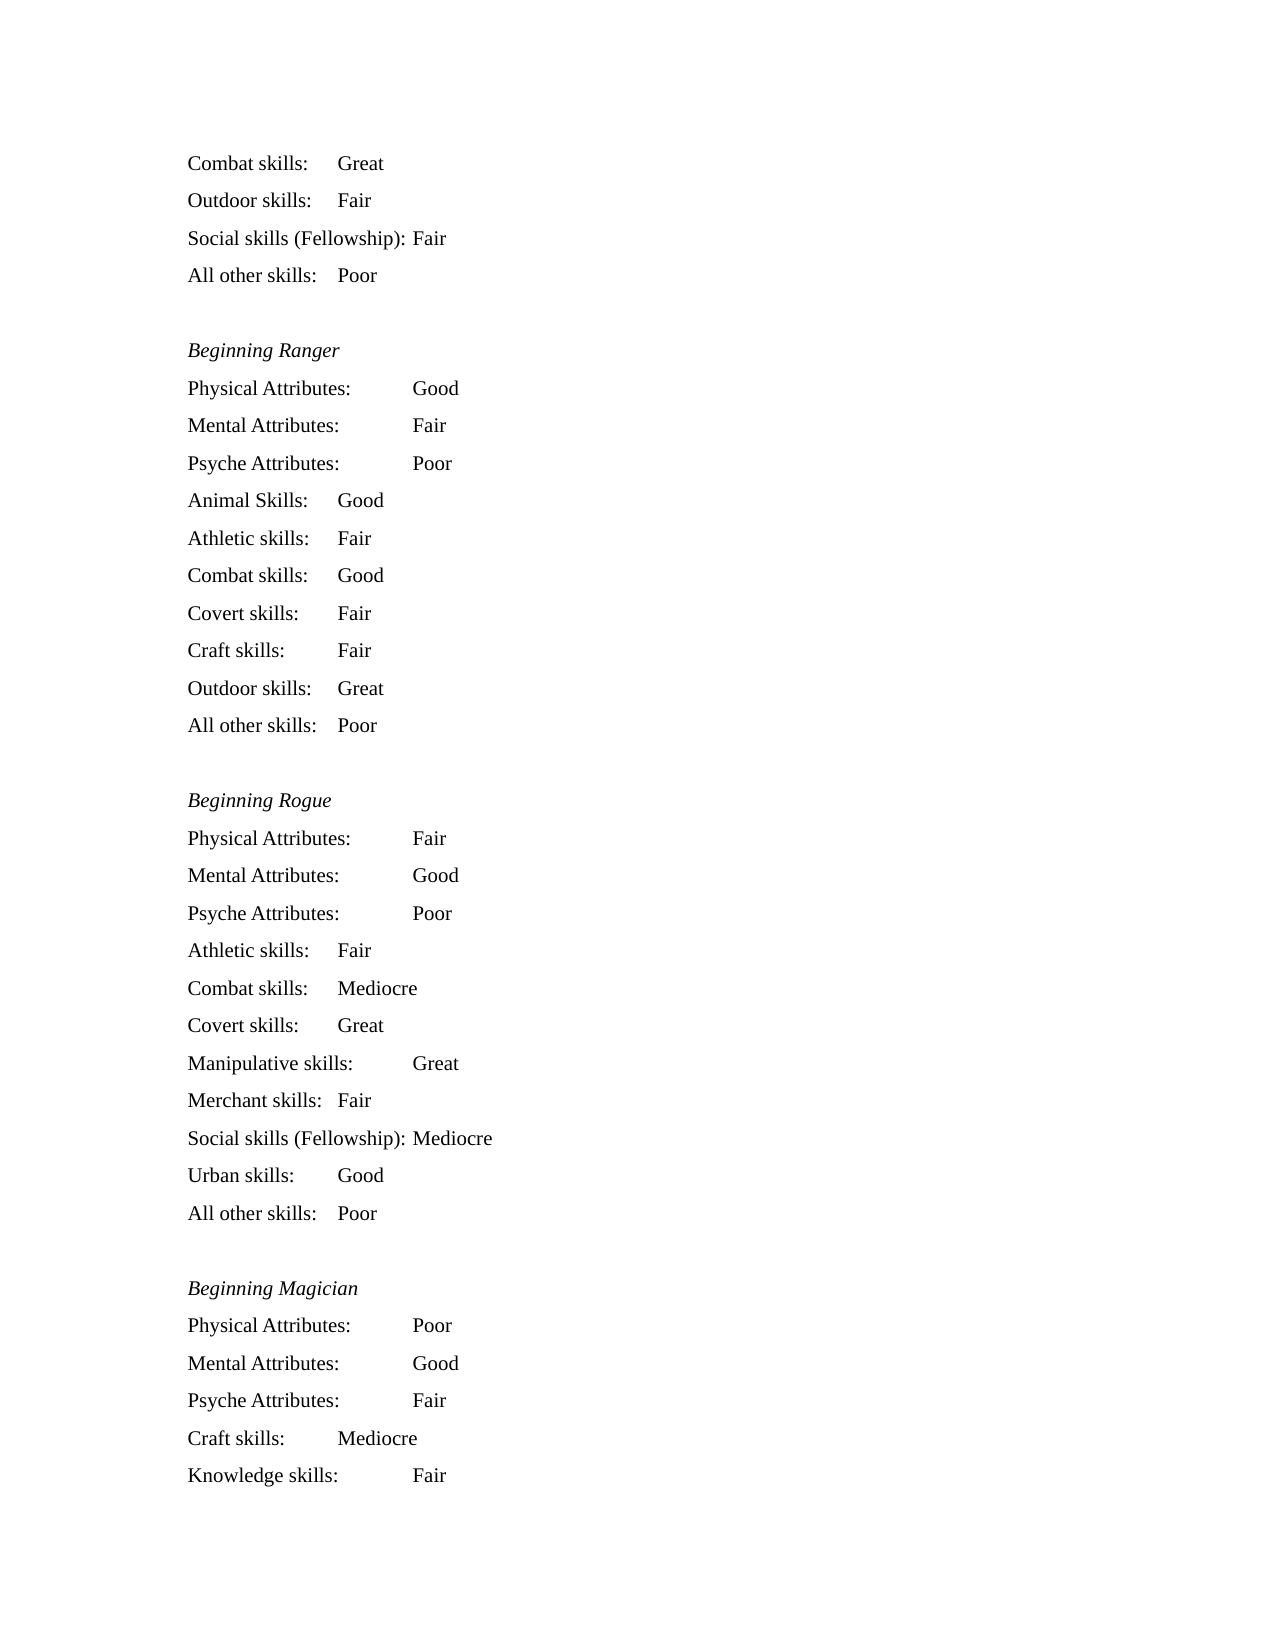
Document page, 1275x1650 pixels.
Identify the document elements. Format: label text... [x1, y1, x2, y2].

text Beginning Rogue [187, 787, 1087, 812]
text Beginning Ranger [187, 337, 1087, 362]
text Combat skills: Great [187, 150, 1087, 175]
text Outdoor skills: Fair [187, 187, 1087, 212]
text Psyche Attributes: Poor [187, 450, 1087, 475]
text Athletic skills: Fair [187, 525, 1087, 550]
text Combat skills: Mediocre [187, 975, 1087, 1000]
text All other skills: Poor [187, 262, 1087, 287]
text Social skills (Fellowship): Mediocre [187, 1125, 1087, 1150]
text All other skills: Poor [187, 1200, 1087, 1225]
text Covert skills: Fair [187, 600, 1087, 625]
text Combat skills: Good [187, 562, 1087, 587]
text Knowledge skills: Fair [187, 1462, 1087, 1487]
text Mental Attributes: Fair [187, 412, 1087, 437]
text Urban skills: Good [187, 1162, 1087, 1187]
text Manipulative skills: Great [187, 1050, 1087, 1075]
text All other skills: Poor [187, 712, 1087, 737]
text Physical Attributes: Poor [187, 1312, 1087, 1337]
text Covert skills: Great [187, 1012, 1087, 1037]
text Physical Attributes: Fair [187, 825, 1087, 850]
text Psyche Attributes: Fair [187, 1387, 1087, 1412]
text Mental Attributes: Good [187, 862, 1087, 887]
text Craft skills: Fair [187, 637, 1087, 662]
text Beginning Magician [187, 1275, 1087, 1300]
text Craft skills: Mediocre [187, 1425, 1087, 1450]
text Mental Attributes: Good [187, 1350, 1087, 1375]
text Physical Attributes: Good [187, 375, 1087, 400]
text Athletic skills: Fair [187, 937, 1087, 962]
text Social skills (Fellowship): Fair [187, 225, 1087, 250]
text Animal Skills: Good [187, 487, 1087, 512]
text Psyche Attributes: Poor [187, 900, 1087, 925]
text Merchant skills: Fair [187, 1087, 1087, 1112]
text Outdoor skills: Great [187, 675, 1087, 700]
